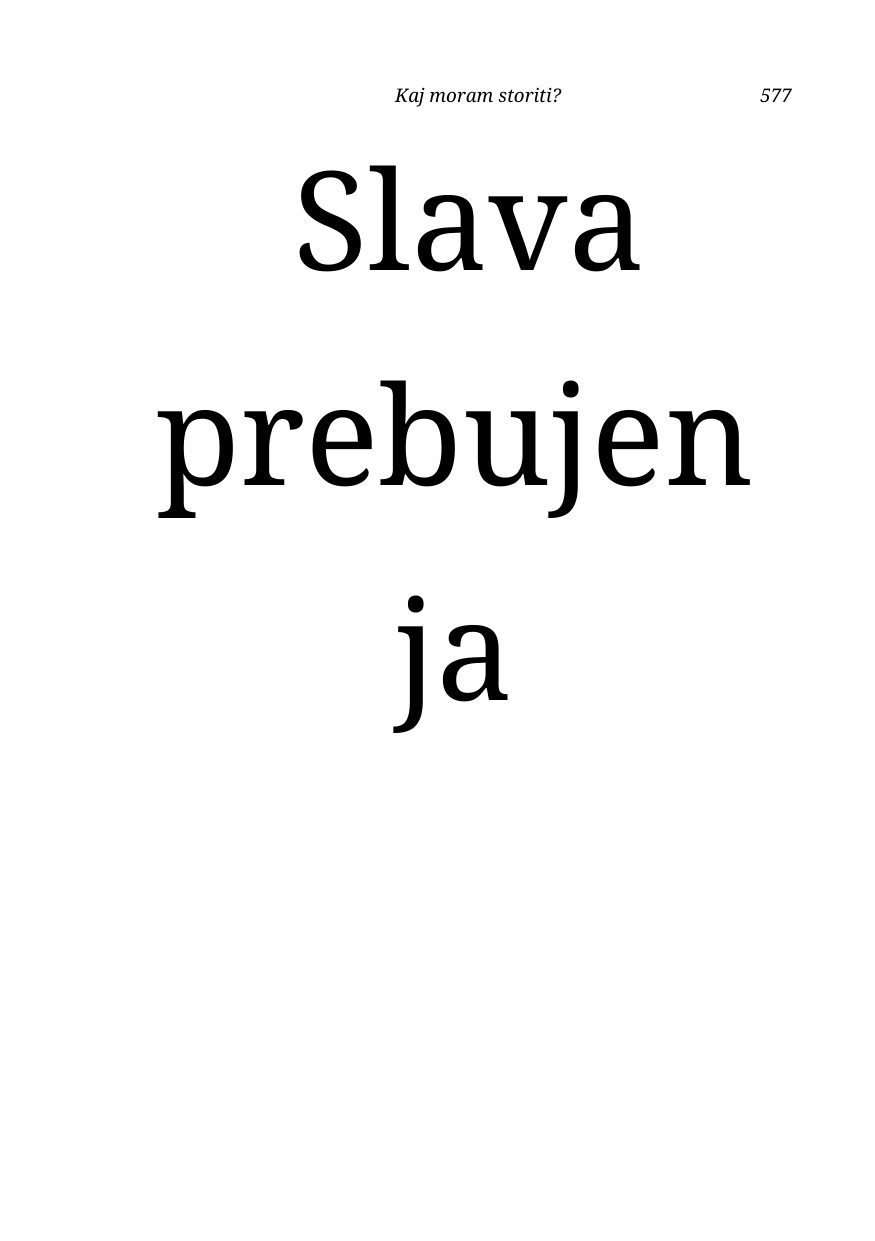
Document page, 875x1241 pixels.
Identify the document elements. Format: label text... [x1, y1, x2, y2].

text Slava prebujenja [153, 123, 756, 741]
